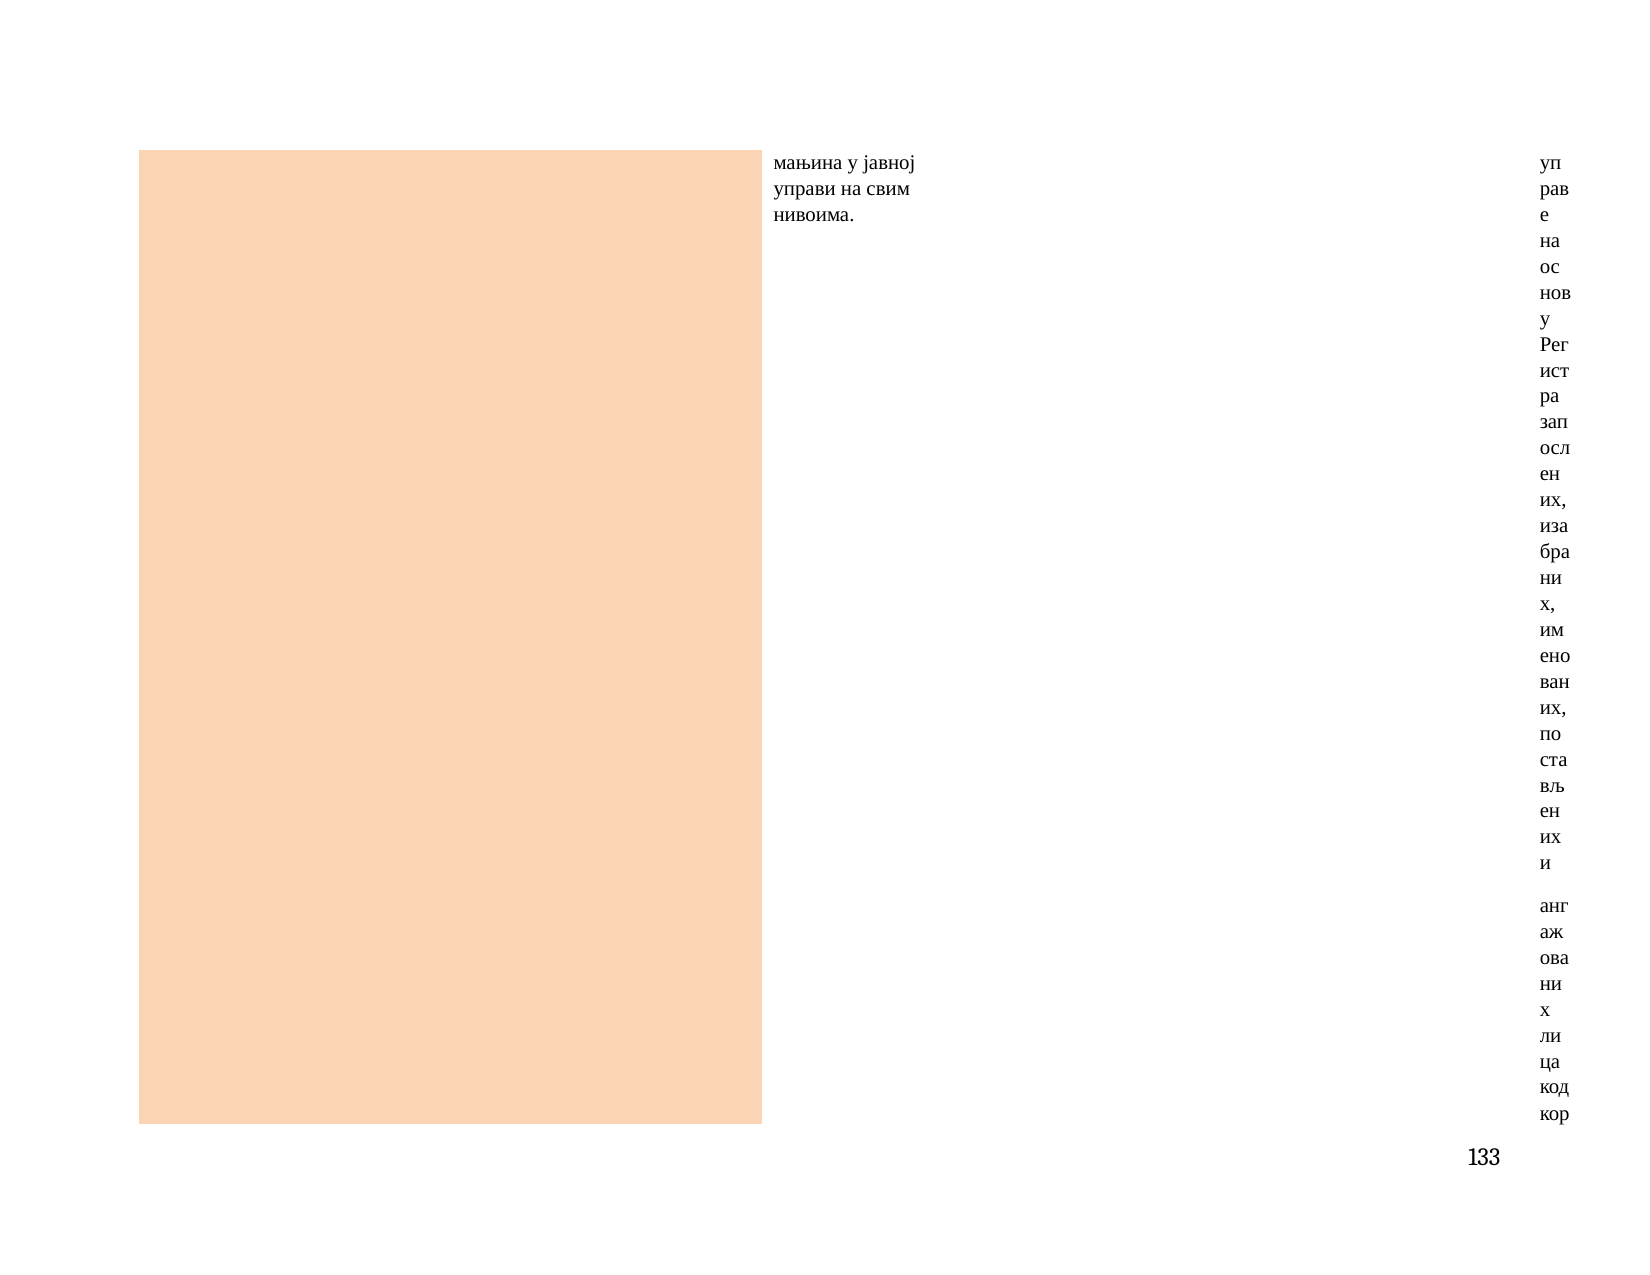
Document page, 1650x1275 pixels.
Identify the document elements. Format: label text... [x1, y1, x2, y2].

table_cell [139, 150, 762, 1124]
table_cell мањина у јавној управи на свим нивоима. [762, 150, 971, 1124]
table_cell [971, 150, 1528, 1124]
table_cell управе на основу Регистра запослених, изабраних, именованих, постављених и ангажованих лица код кор [1528, 150, 1582, 1124]
